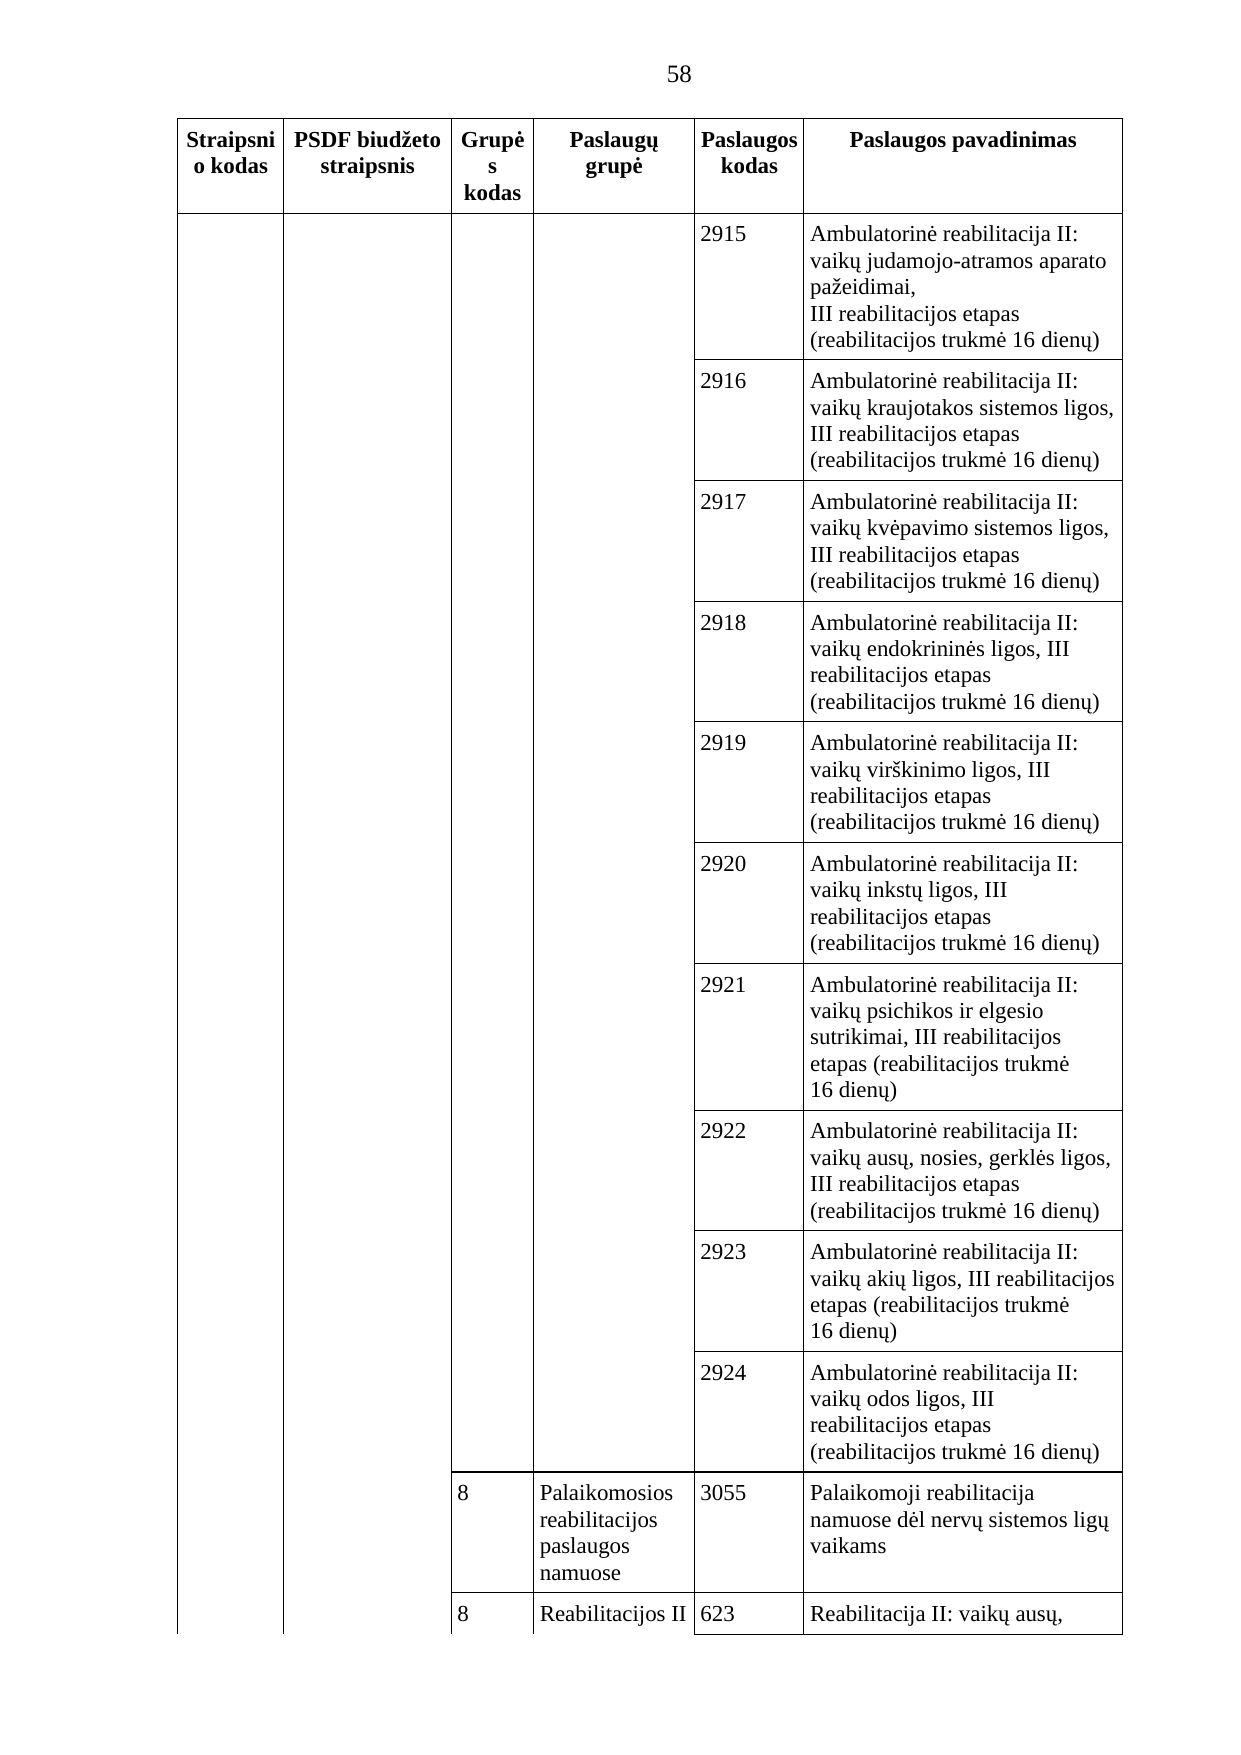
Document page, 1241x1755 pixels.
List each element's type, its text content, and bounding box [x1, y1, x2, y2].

table_cell [452, 601, 533, 721]
table_cell 8 [452, 1593, 533, 1633]
table_cell Palaikomosios reabilitacijos paslaugos namuose [534, 1473, 694, 1592]
table_header Paslaugos kodas [695, 119, 803, 212]
table_cell [178, 963, 283, 1109]
table_cell [178, 359, 283, 480]
table_cell [452, 214, 533, 359]
table_cell [178, 1351, 283, 1471]
table_cell 8 [452, 1473, 533, 1592]
table_cell 2917 [695, 481, 803, 601]
table_cell [534, 963, 694, 1109]
table_cell [452, 1230, 533, 1351]
table_cell [452, 1351, 533, 1471]
table_cell [178, 842, 283, 962]
table_cell [284, 842, 451, 962]
table_cell [178, 480, 283, 601]
table_cell Ambulatorinė reabilitacija II: vaikų psichikos ir elgesio sutrikimai, III reabilitacijos etapas (reabilitacijos trukmė 16 dienų) [804, 964, 1122, 1109]
table_header Straipsnio kodas [178, 119, 283, 212]
table_cell Ambulatorinė reabilitacija II: vaikų akių ligos, III reabilitacijos etapas (reabilitacijos trukmė 16 dienų) [804, 1231, 1122, 1351]
table_cell [452, 480, 533, 601]
table_cell 2920 [695, 843, 803, 962]
table_cell [452, 963, 533, 1109]
table_cell [178, 214, 283, 359]
table_cell [452, 842, 533, 962]
table_header Grupės kodas [452, 119, 533, 212]
table_cell [452, 1110, 533, 1230]
table_cell [178, 721, 283, 842]
table_cell [534, 1230, 694, 1351]
table_header PSDF biudžeto straipsnis [284, 119, 451, 212]
table_cell Reabilitacijos II [534, 1593, 694, 1633]
table_cell [534, 1110, 694, 1230]
table_cell 3055 [695, 1473, 803, 1592]
table_cell [284, 963, 451, 1109]
table_cell [534, 842, 694, 962]
table_cell [284, 1230, 451, 1351]
table_cell 2924 [695, 1352, 803, 1471]
table_cell [284, 214, 451, 359]
table_cell [284, 359, 451, 480]
table_cell [178, 1471, 283, 1592]
table_cell [534, 601, 694, 721]
table_cell 2916 [695, 360, 803, 480]
table_cell 2915 [695, 214, 803, 359]
table_cell [284, 721, 451, 842]
table_cell Ambulatorinė reabilitacija II: vaikų endokrininės ligos, III reabilitacijos etapas (reabilitacijos trukmė 16 dienų) [804, 602, 1122, 721]
table_cell Ambulatorinė reabilitacija II: vaikų virškinimo ligos, III reabilitacijos etapas (reabilitacijos trukmė 16 dienų) [804, 722, 1122, 842]
table_cell [284, 480, 451, 601]
table_cell 2922 [695, 1111, 803, 1230]
table_cell Ambulatorinė reabilitacija II: vaikų odos ligos, III reabilitacijos etapas (reabilitacijos trukmė 16 dienų) [804, 1352, 1122, 1471]
table_cell 2918 [695, 602, 803, 721]
table_cell 623 [695, 1593, 803, 1633]
table_cell [452, 359, 533, 480]
table_cell [534, 1351, 694, 1471]
table_cell Palaikomoji reabilitacija namuose dėl nervų sistemos ligų vaikams [804, 1473, 1122, 1592]
table_cell 2919 [695, 722, 803, 842]
table_cell [284, 1471, 451, 1592]
table_cell [284, 1110, 451, 1230]
table_cell [534, 480, 694, 601]
table_cell Ambulatorinė reabilitacija II: vaikų ausų, nosies, gerklės ligos, III reabilitacijos etapas (reabilitacijos trukmė 16 dienų) [804, 1111, 1122, 1230]
table_cell [178, 1110, 283, 1230]
table_cell [452, 721, 533, 842]
table_cell [178, 1230, 283, 1351]
table_cell [284, 1592, 451, 1633]
table_header Paslaugų grupė [534, 119, 694, 212]
table_cell 2921 [695, 964, 803, 1109]
table_cell [284, 601, 451, 721]
table_cell Ambulatorinė reabilitacija II: vaikų judamojo-atramos aparato pažeidimai, III reabilitacijos etapas (reabilitacijos trukmė 16 dienų) [804, 214, 1122, 359]
table_cell Reabilitacija II: vaikų ausų, [804, 1593, 1122, 1633]
table_cell 2923 [695, 1231, 803, 1351]
table_cell [284, 1351, 451, 1471]
table_cell [534, 214, 694, 359]
table_cell Ambulatorinė reabilitacija II: vaikų kvėpavimo sistemos ligos, III reabilitacijos etapas (reabilitacijos trukmė 16 dienų) [804, 481, 1122, 601]
table_cell [534, 721, 694, 842]
table_cell Ambulatorinė reabilitacija II: vaikų kraujotakos sistemos ligos, III reabilitacijos etapas (reabilitacijos trukmė 16 dienų) [804, 360, 1122, 480]
table_cell [178, 601, 283, 721]
table_header Paslaugos pavadinimas [804, 119, 1122, 212]
table_cell [534, 359, 694, 480]
table_cell [178, 1592, 283, 1633]
table_cell Ambulatorinė reabilitacija II: vaikų inkstų ligos, III reabilitacijos etapas (reabilitacijos trukmė 16 dienų) [804, 843, 1122, 962]
